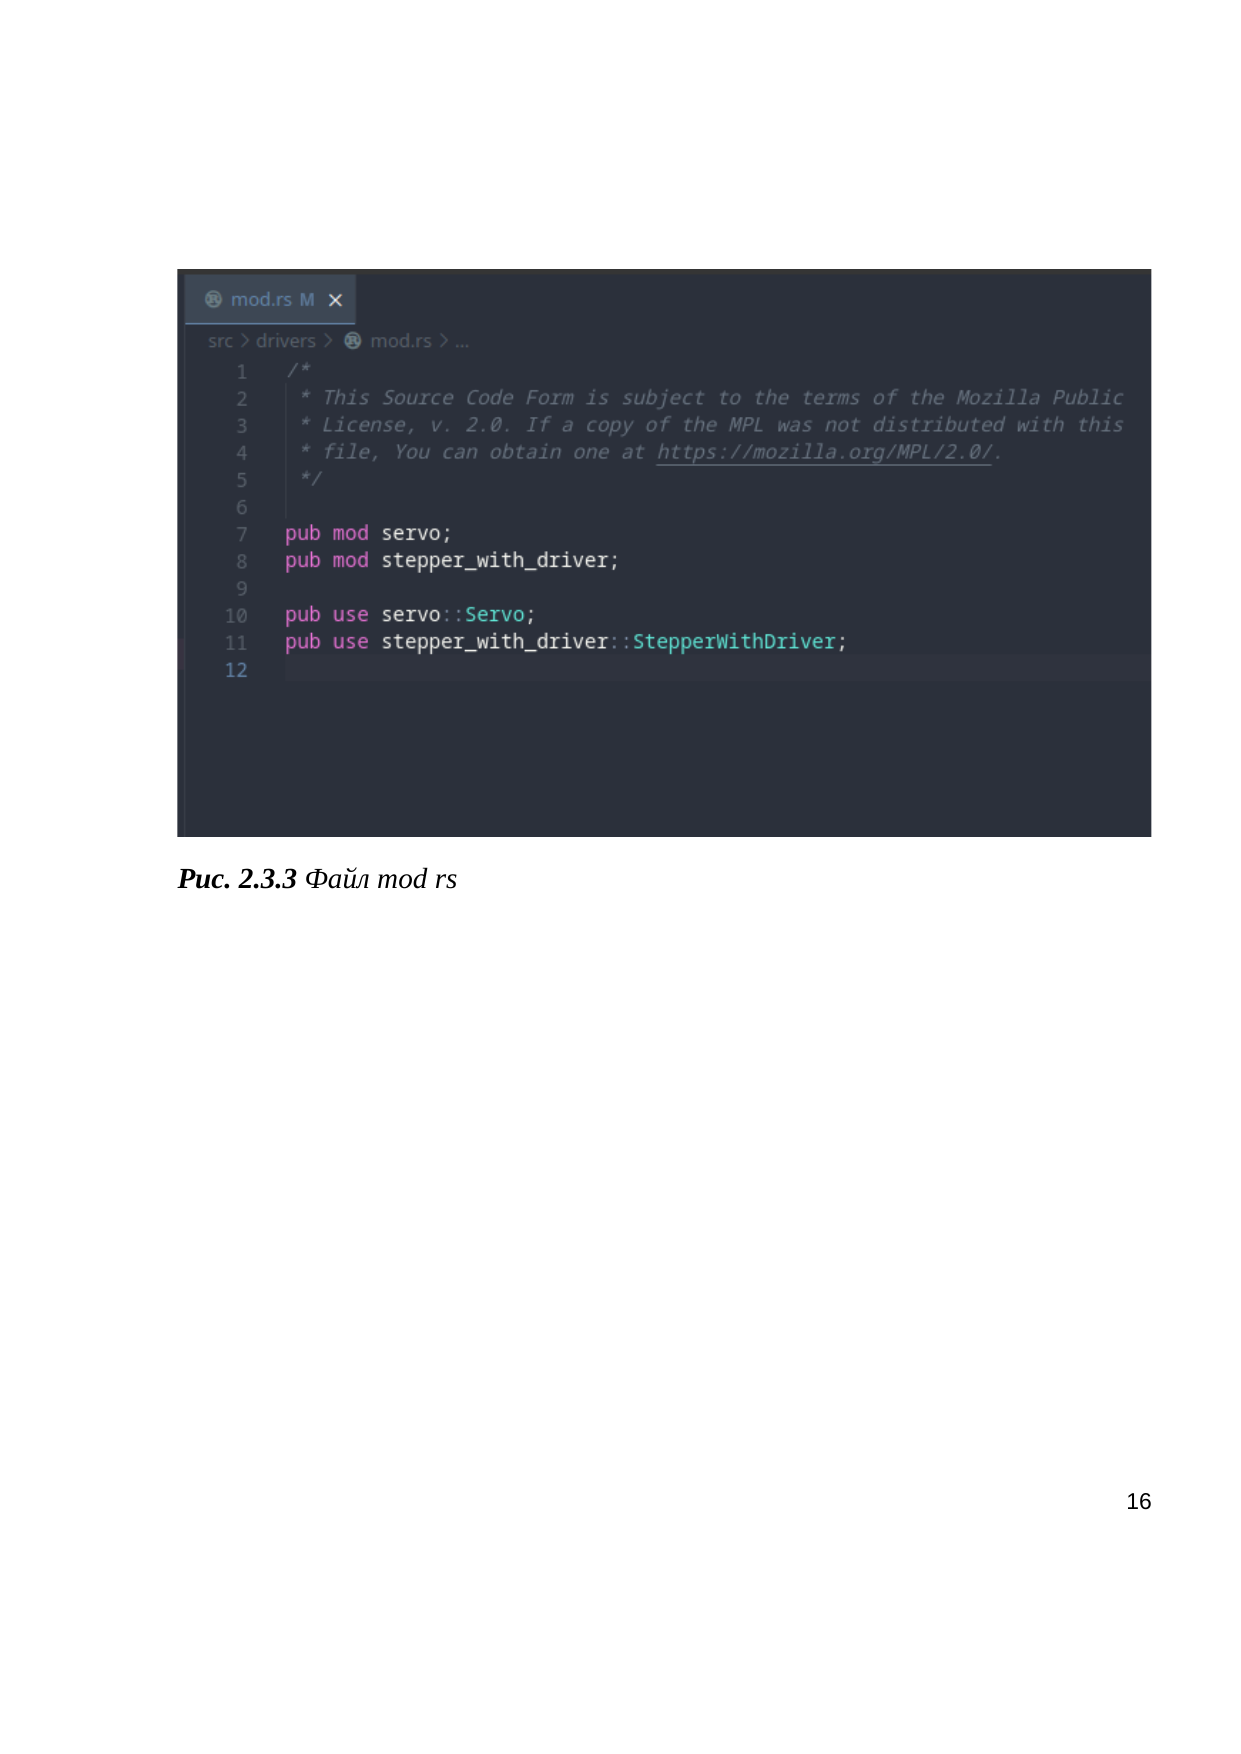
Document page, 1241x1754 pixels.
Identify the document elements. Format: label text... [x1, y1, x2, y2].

picture [177, 269, 1152, 837]
text Рис. 2.3.3 Файл mod rs [177, 861, 1152, 895]
